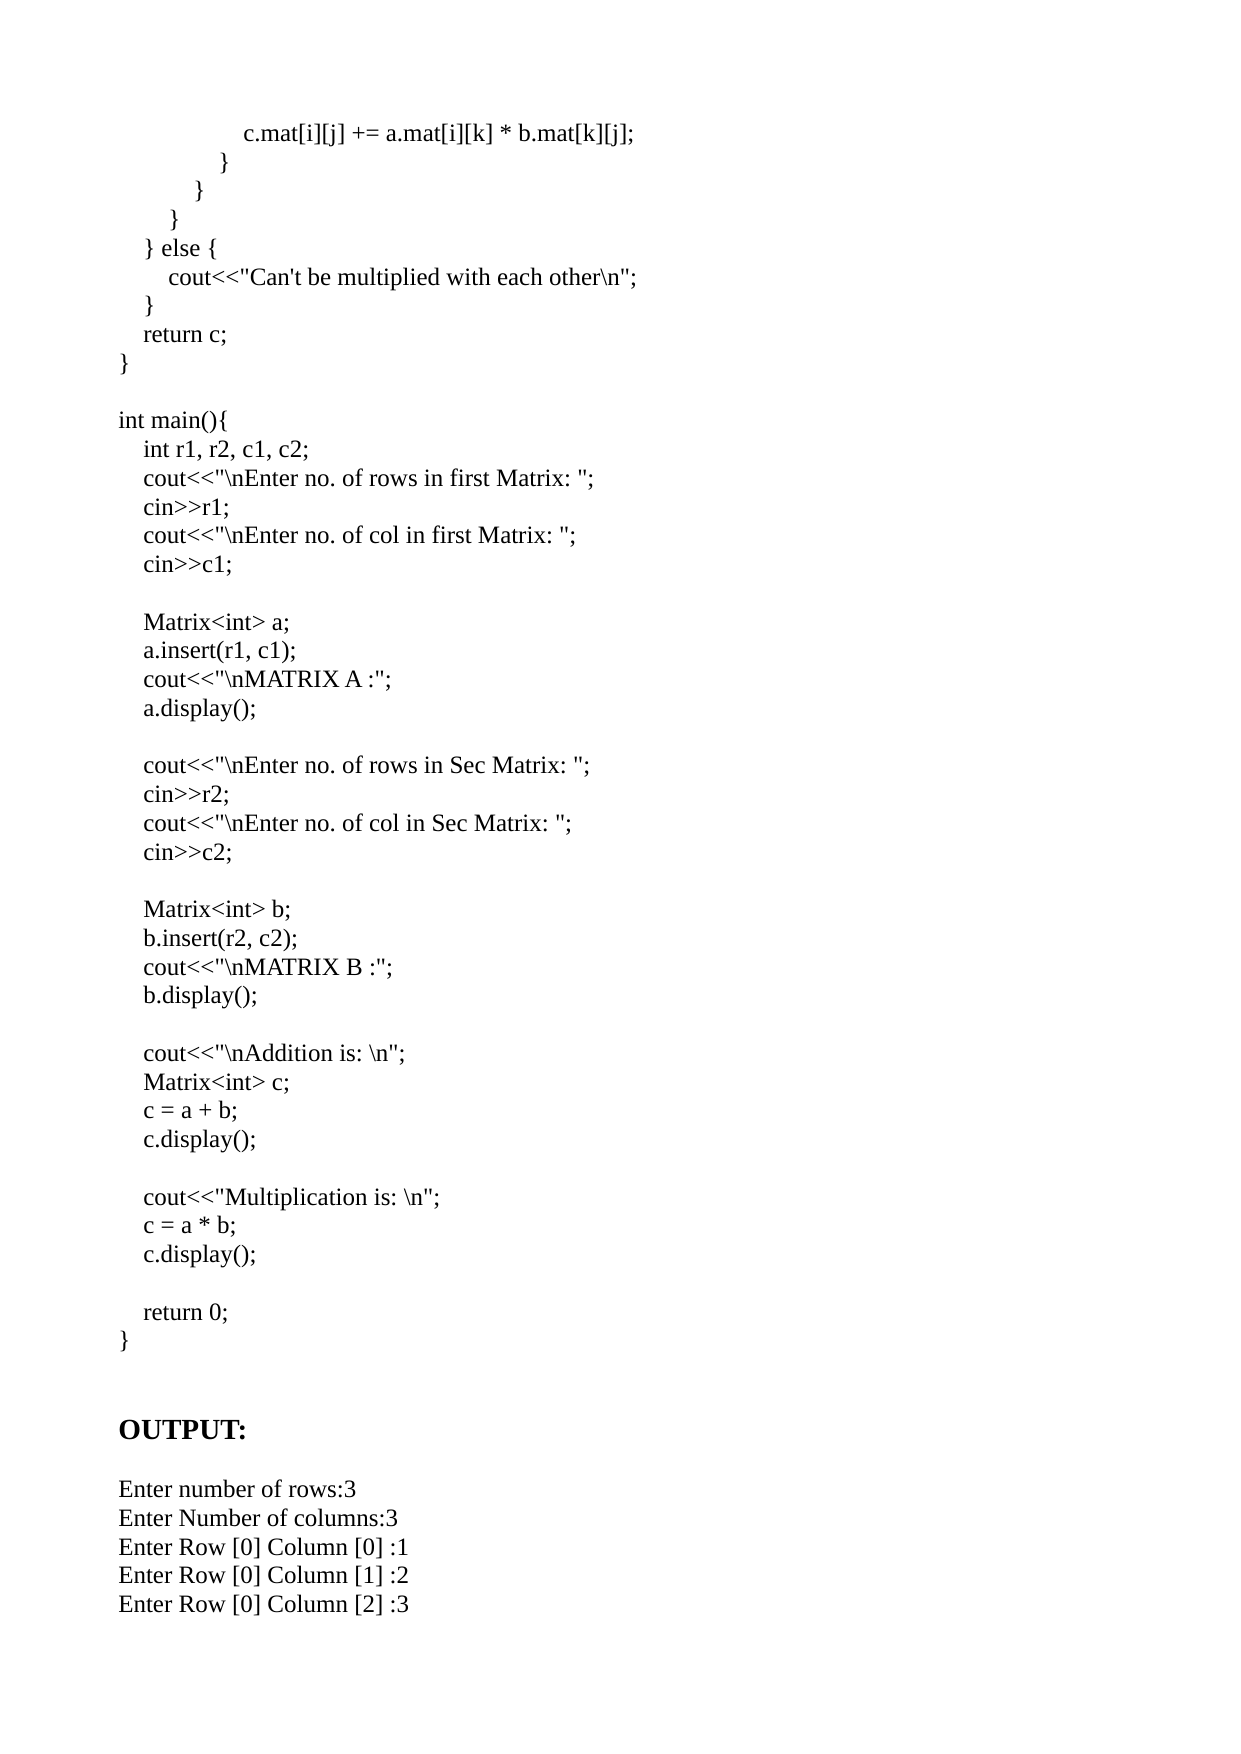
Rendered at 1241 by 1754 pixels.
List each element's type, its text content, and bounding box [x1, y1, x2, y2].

text Matrix<int> a; [118, 607, 1122, 636]
text Enter Row [0] Column [1] :2 [118, 1560, 1122, 1589]
text Enter Number of columns:3 [118, 1503, 1122, 1532]
text c = a * b; [118, 1211, 1122, 1239]
text } [118, 147, 1122, 176]
text cin>>c1; [118, 549, 1122, 578]
text } [118, 204, 1122, 233]
text Matrix<int> c; [118, 1067, 1122, 1096]
text return 0; [118, 1297, 1122, 1326]
text cin>>r2; [118, 779, 1122, 808]
text cout<<"Can't be multiplied with each other\n"; [118, 262, 1122, 291]
text Matrix<int> b; [118, 894, 1122, 923]
text int r1, r2, c1, c2; [118, 434, 1122, 463]
text cout<<"\nMATRIX A :"; [118, 664, 1122, 693]
text Enter Row [0] Column [0] :1 [118, 1532, 1122, 1560]
text Enter Row [0] Column [2] :3 [118, 1589, 1122, 1618]
text cout<<"\nEnter no. of col in first Matrix: "; [118, 521, 1122, 549]
text } [118, 1326, 1122, 1354]
text cout<<"Multiplication is: \n"; [118, 1182, 1122, 1211]
text OUTPUT: [118, 1412, 1122, 1445]
text c.display(); [118, 1124, 1122, 1153]
text b.display(); [118, 981, 1122, 1009]
text } [118, 291, 1122, 319]
text Enter number of rows:3 [118, 1474, 1122, 1503]
text cin>>c2; [118, 837, 1122, 866]
text cout<<"\nMATRIX B :"; [118, 952, 1122, 981]
text } [118, 176, 1122, 204]
text cout<<"\nEnter no. of rows in Sec Matrix: "; [118, 751, 1122, 779]
text b.insert(r2, c2); [118, 923, 1122, 952]
text } else { [118, 233, 1122, 262]
text return c; [118, 319, 1122, 348]
text cin>>r1; [118, 492, 1122, 521]
text cout<<"\nEnter no. of rows in first Matrix: "; [118, 463, 1122, 492]
text a.display(); [118, 693, 1122, 722]
text c = a + b; [118, 1096, 1122, 1124]
text c.display(); [118, 1239, 1122, 1268]
text a.insert(r1, c1); [118, 636, 1122, 664]
text } [118, 348, 1122, 377]
text cout<<"\nAddition is: \n"; [118, 1038, 1122, 1067]
text cout<<"\nEnter no. of col in Sec Matrix: "; [118, 808, 1122, 837]
text int main(){ [118, 406, 1122, 434]
text c.mat[i][j] += a.mat[i][k] * b.mat[k][j]; [118, 118, 1122, 147]
